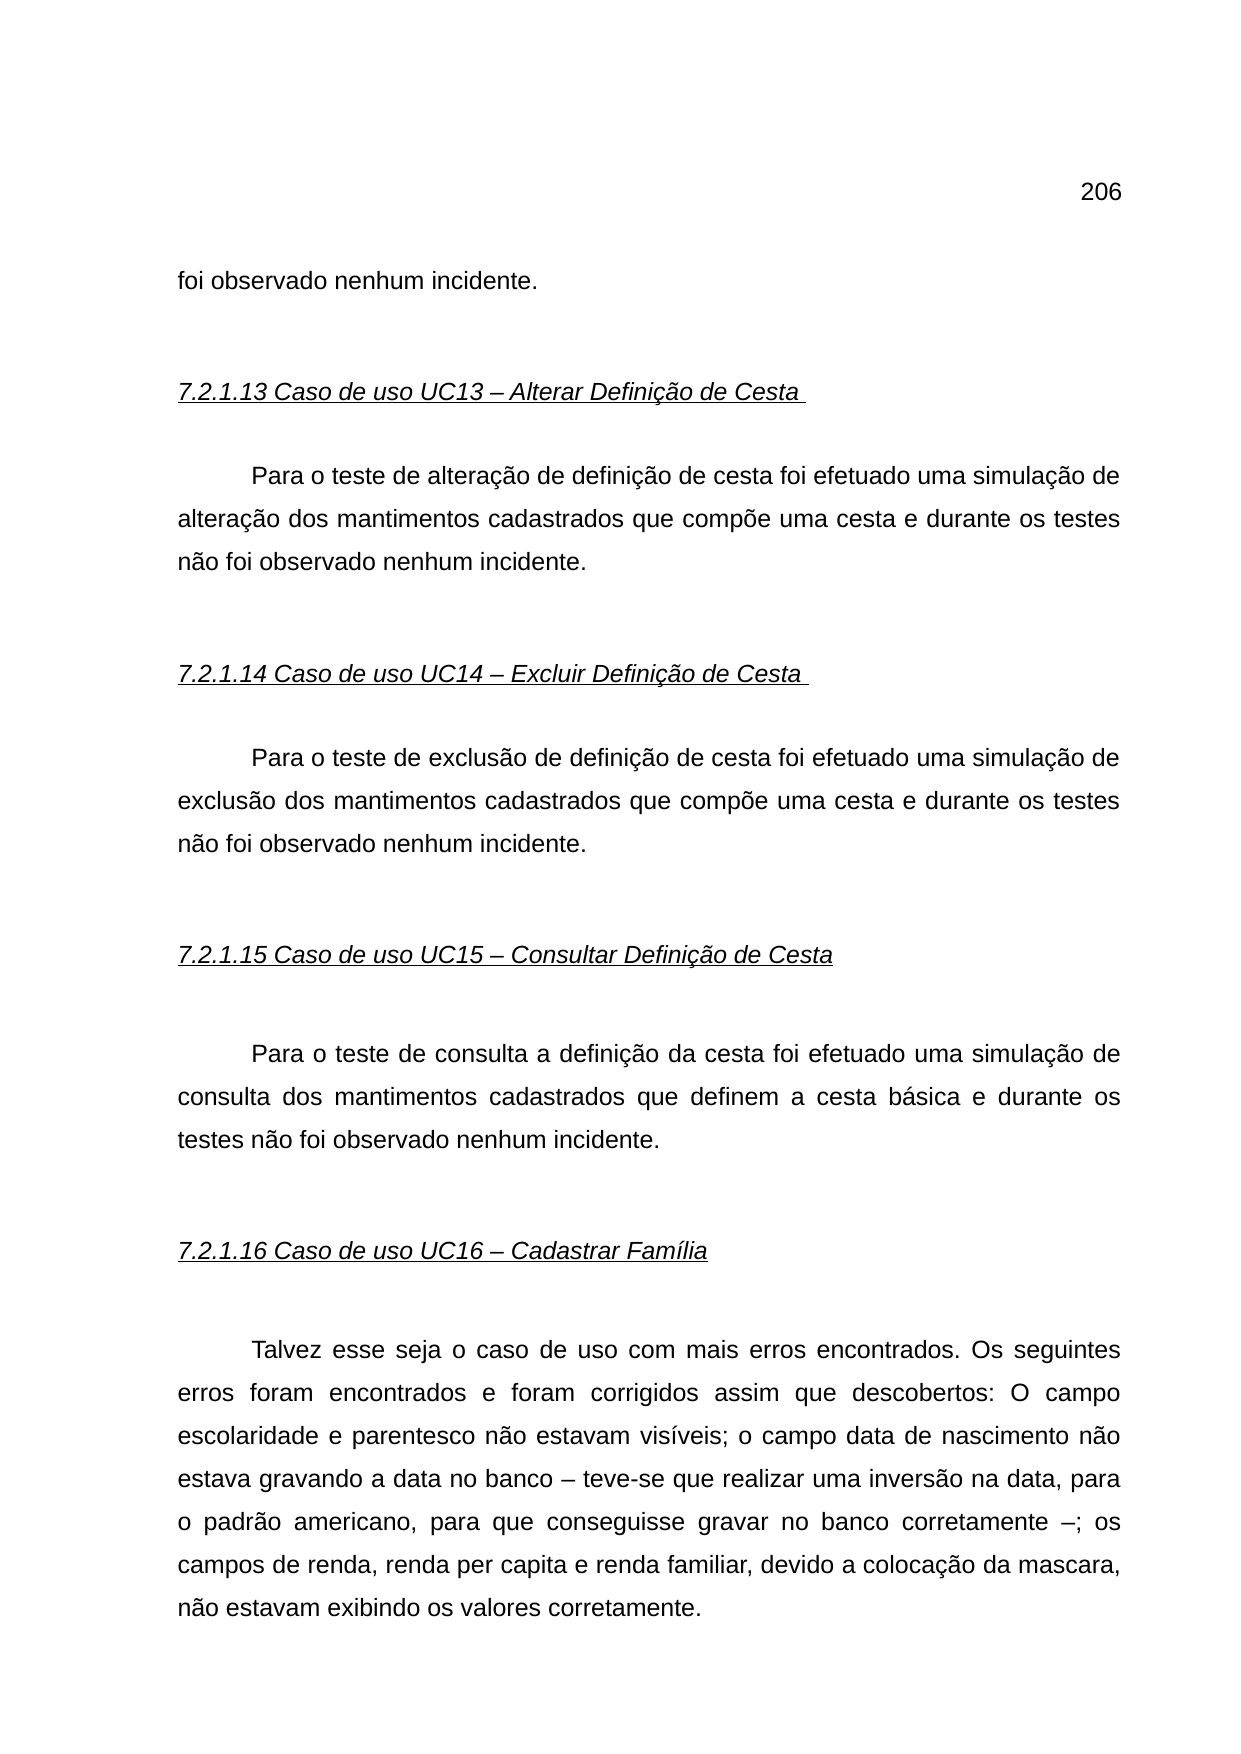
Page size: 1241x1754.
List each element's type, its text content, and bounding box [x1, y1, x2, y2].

text Para o teste de consulta a definição da cesta foi efetuado uma simulação de consulta dos mantimentos cadastrados que definem a cesta básica e durante os testes não foi observado nenhum incidente. [177, 1039, 1122, 1154]
subtitle 7.2.1.15 Caso de uso UC15 – Consultar Definição de Cesta [177, 940, 1122, 969]
text Para o teste de alteração de definição de cesta foi efetuado uma simulação de alteração dos mantimentos cadastrados que compõe uma cesta e durante os testes não foi observado nenhum incidente. [177, 461, 1122, 576]
subtitle 7.2.1.14 Caso de uso UC14 – Excluir Definição de Cesta [177, 659, 1122, 687]
subtitle 7.2.1.13 Caso de uso UC13 – Alterar Definição de Cesta [177, 377, 1122, 406]
text foi observado nenhum incidente. [177, 266, 1122, 294]
text Para o teste de exclusão de definição de cesta foi efetuado uma simulação de exclusão dos mantimentos cadastrados que compõe uma cesta e durante os testes não foi observado nenhum incidente. [177, 743, 1122, 858]
text Talvez esse seja o caso de uso com mais erros encontrados. Os seguintes erros foram encontrados e foram corrigidos assim que descobertos: O campo escolaridade e parentesco não estavam visíveis; o campo data de nascimento não estava gravando a data no banco – teve-se que realizar uma inversão na data, para o padrão americano, para que conseguisse gravar no banco corretamente –; os campos de renda, renda per capita e renda familiar, devido a colocação da mascara, não estavam exibindo os valores corretamente. [177, 1335, 1122, 1622]
subtitle 7.2.1.16 Caso de uso UC16 – Cadastrar Família [177, 1236, 1122, 1265]
